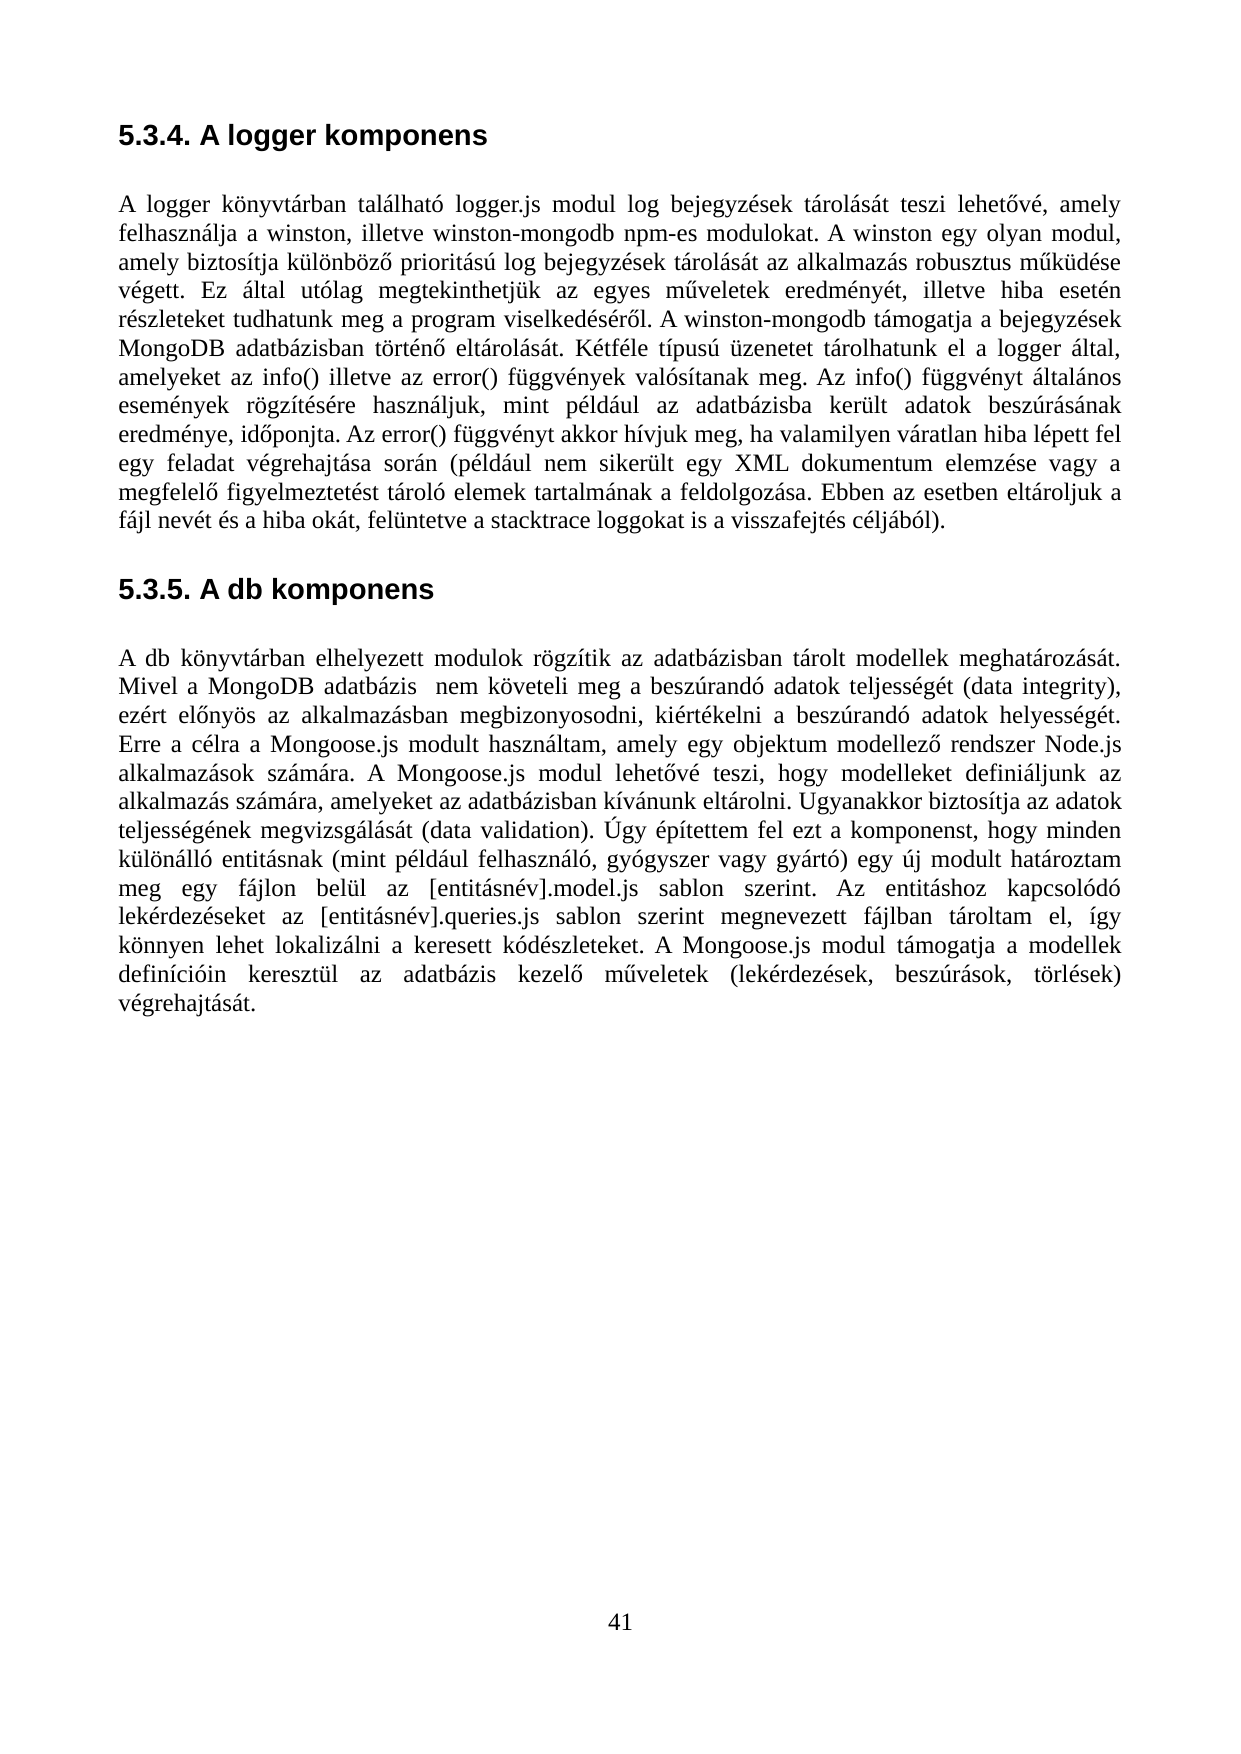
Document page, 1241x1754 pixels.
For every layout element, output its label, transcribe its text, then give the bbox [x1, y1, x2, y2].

subtitle A logger komponens [118, 118, 1122, 152]
text A db könyvtárban elhelyezett modulok rögzítik az adatbázisban tárolt modellek meghatározását. Mivel a MongoDB adatbázis nem követeli meg a beszúrandó adatok teljességét (data integrity), ezért előnyös az alkalmazásban megbizonyosodni, kiértékelni a beszúrandó adatok helyességét. Erre a célra a Mongoose.js modult használtam, amely egy objektum modellező rendszer Node.js alkalmazások számára. A Mongoose.js modul lehetővé teszi, hogy modelleket definiáljunk az alkalmazás számára, amelyeket az adatbázisban kívánunk eltárolni. Ugyanakkor biztosítja az adatok teljességének megvizsgálását (data validation). Úgy építettem fel ezt a komponenst, hogy minden különálló entitásnak (mint például felhasználó, gyógyszer vagy gyártó) egy új modult határoztam meg egy fájlon belül az [entitásnév].model.js sablon szerint. Az entitáshoz kapcsolódó lekérdezéseket az [entitásnév].queries.js sablon szerint megnevezett fájlban tároltam el, így könnyen lehet lokalizálni a keresett kódészleteket. A Mongoose.js modul támogatja a modellek definícióin keresztül az adatbázis kezelő műveletek (lekérdezések, beszúrások, törlések) végrehajtását. [118, 643, 1122, 1016]
text A logger könyvtárban található logger.js modul log bejegyzések tárolását teszi lehetővé, amely felhasználja a winston, illetve winston-mongodb npm-es modulokat. A winston egy olyan modul, amely biztosítja különböző prioritású log bejegyzések tárolását az alkalmazás robusztus műküdése végett. Ez által utólag megtekinthetjük az egyes műveletek eredményét, illetve hiba esetén részleteket tudhatunk meg a program viselkedéséről. A winston-mongodb támogatja a bejegyzések MongoDB adatbázisban történő eltárolását. Kétféle típusú üzenetet tárolhatunk el a logger által, amelyeket az info() illetve az error() függvények valósítanak meg. Az info() függvényt általános események rögzítésére használjuk, mint például az adatbázisba került adatok beszúrásának eredménye, időponjta. Az error() függvényt akkor hívjuk meg, ha valamilyen váratlan hiba lépett fel egy feladat végrehajtása során (például nem sikerült egy XML dokumentum elemzése vagy a megfelelő figyelmeztetést tároló elemek tartalmának a feldolgozása. Ebben az esetben eltároljuk a fájl nevét és a hiba okát, felüntetve a stacktrace loggokat is a visszafejtés céljából). [118, 189, 1122, 534]
subtitle A db komponens [118, 572, 1122, 605]
